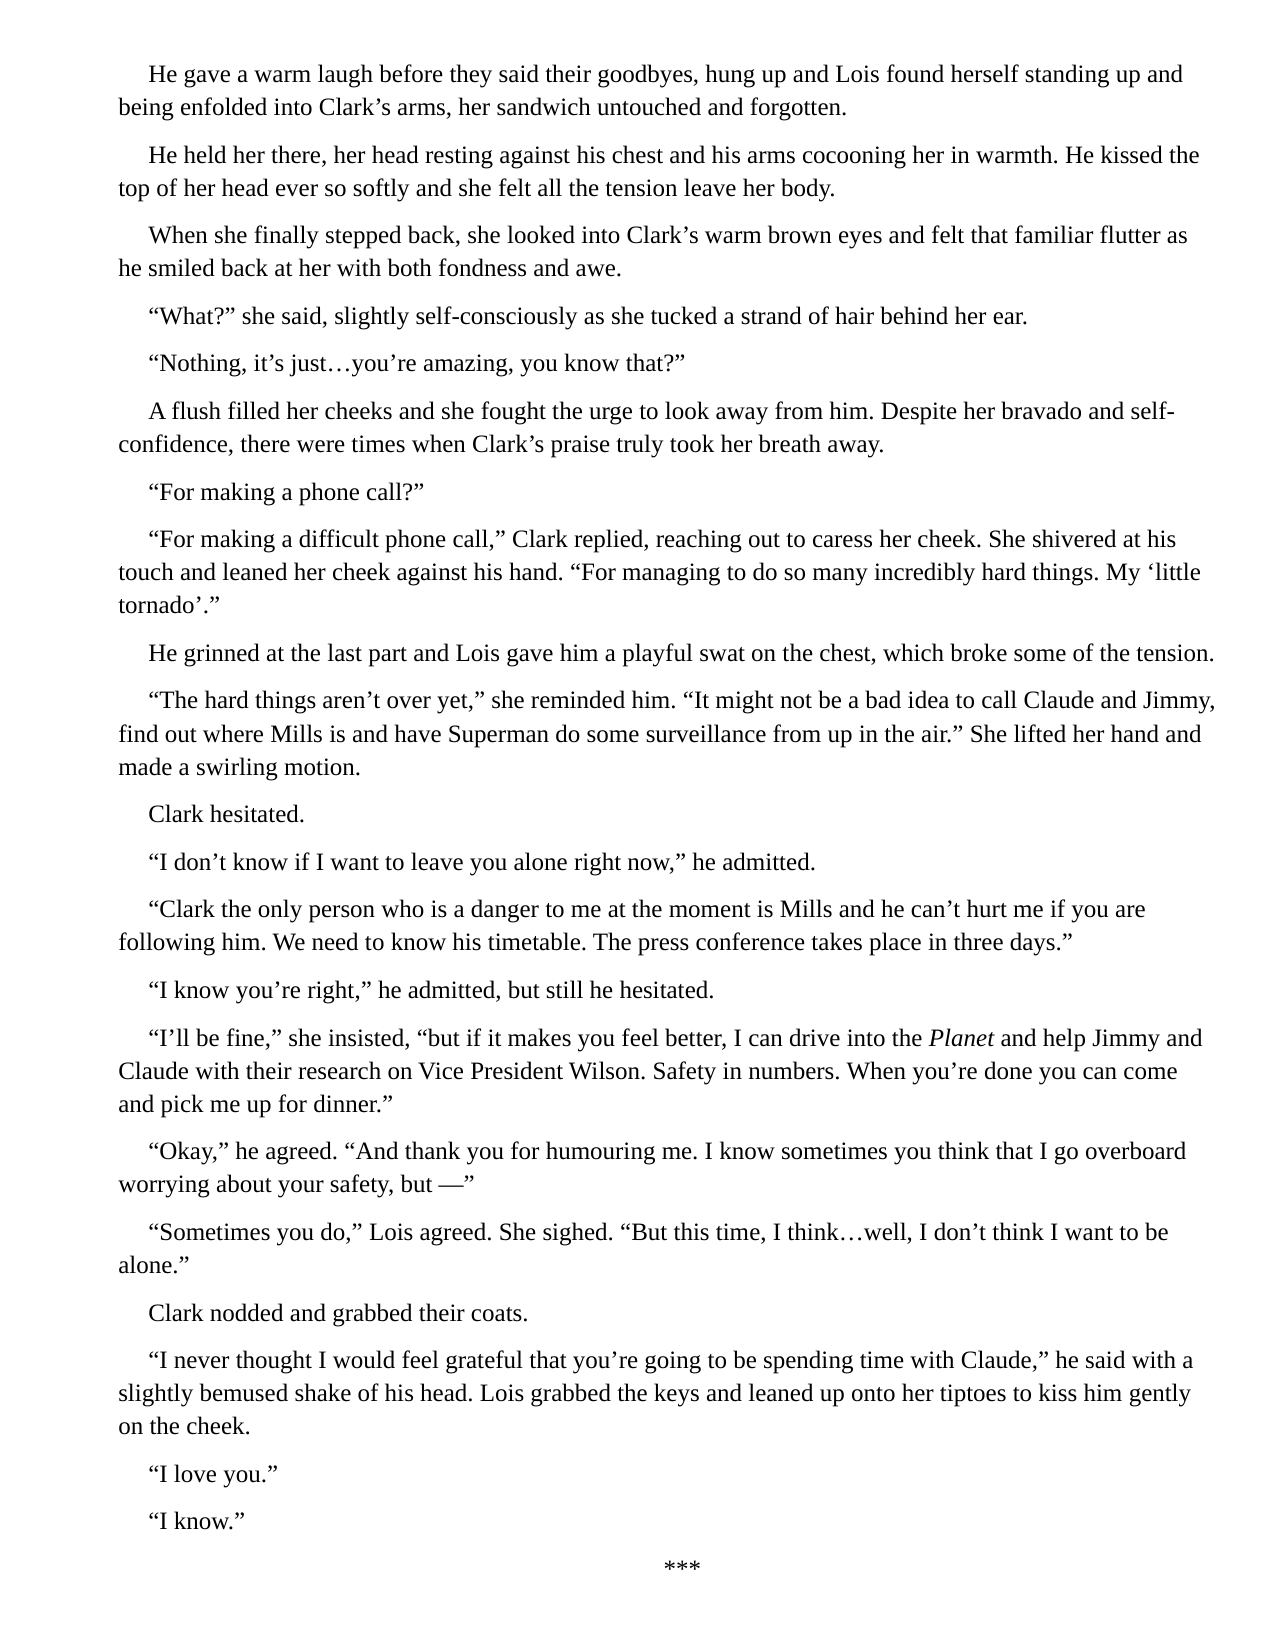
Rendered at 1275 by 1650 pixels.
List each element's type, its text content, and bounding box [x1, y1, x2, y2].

text “The hard things aren’t over yet,” she reminded him. “It might not be a bad idea to call Claude and Jimmy, find out where Mills is and have Superman do some surveillance from up in the air.” She lifted her hand and made a swirling motion. [118, 686, 1216, 780]
text “Okay,” he agreed. “And thank you for humouring me. I know sometimes you think that I go overboard worrying about your safety, but —” [118, 1136, 1216, 1198]
text Clark nodded and grabbed their coats. [118, 1298, 1216, 1326]
text “For making a phone call?” [118, 477, 1216, 506]
text He gave a warm laugh before they said their goodbyes, hung up and Lois found herself standing up and being enfolded into Clark’s arms, her sandwich untouched and forgotten. [118, 59, 1216, 121]
text “Nothing, it’s just…you’re amazing, you know that?” [118, 348, 1216, 377]
text “I never thought I would feel grateful that you’re going to be spending time with Claude,” he said with a slightly bemused shake of his head. Lois grabbed the keys and leaned up onto her tiptoes to kiss him gently on the cheek. [118, 1345, 1216, 1440]
text “I know.” [118, 1506, 1216, 1535]
text “I love you.” [118, 1459, 1216, 1488]
text He grinned at the last part and Lois gave him a playful swat on the chest, which broke some of the tension. [118, 638, 1216, 667]
text “For making a difficult phone call,” Clark replied, reaching out to caress her cheek. She shivered at his touch and leaned her cheek against his hand. “For managing to do so many incredibly hard things. My ‘little tornado’.” [118, 524, 1216, 619]
text “What?” she said, slightly self-consciously as she tucked a strand of hair behind her ear. [118, 301, 1216, 330]
text He held her there, her head resting against his chest and his arms cocooning her in warmth. He kissed the top of her head ever so softly and she felt all the tension leave her body. [118, 140, 1216, 201]
text Clark hesitated. [118, 799, 1216, 828]
text When she finally stepped back, she looked into Clark’s warm brown eyes and felt that familiar flutter as he smiled back at her with both fondness and awe. [118, 220, 1216, 282]
text “Sometimes you do,” Lois agreed. She sighed. “But this time, I think…well, I don’t think I want to be alone.” [118, 1217, 1216, 1279]
text “I don’t know if I want to leave you alone right now,” he admitted. [118, 847, 1216, 876]
text *** [118, 1554, 1216, 1583]
text A flush filled her cheeks and she fought the urge to look away from him. Despite her bravado and self-confidence, there were times when Clark’s praise truly took her breath away. [118, 396, 1216, 458]
text “I know you’re right,” he admitted, but still he hesitated. [118, 975, 1216, 1004]
text “I’ll be fine,” she insisted, “but if it makes you feel better, I can drive into the Planet and help Jimmy and Claude with their research on Vice President Wilson. Safety in numbers. When you’re done you can come and pick me up for dinner.” [118, 1023, 1216, 1117]
text “Clark the only person who is a danger to me at the moment is Mills and he can’t hurt me if you are following him. We need to know his timetable. The press conference takes place in three days.” [118, 894, 1216, 956]
